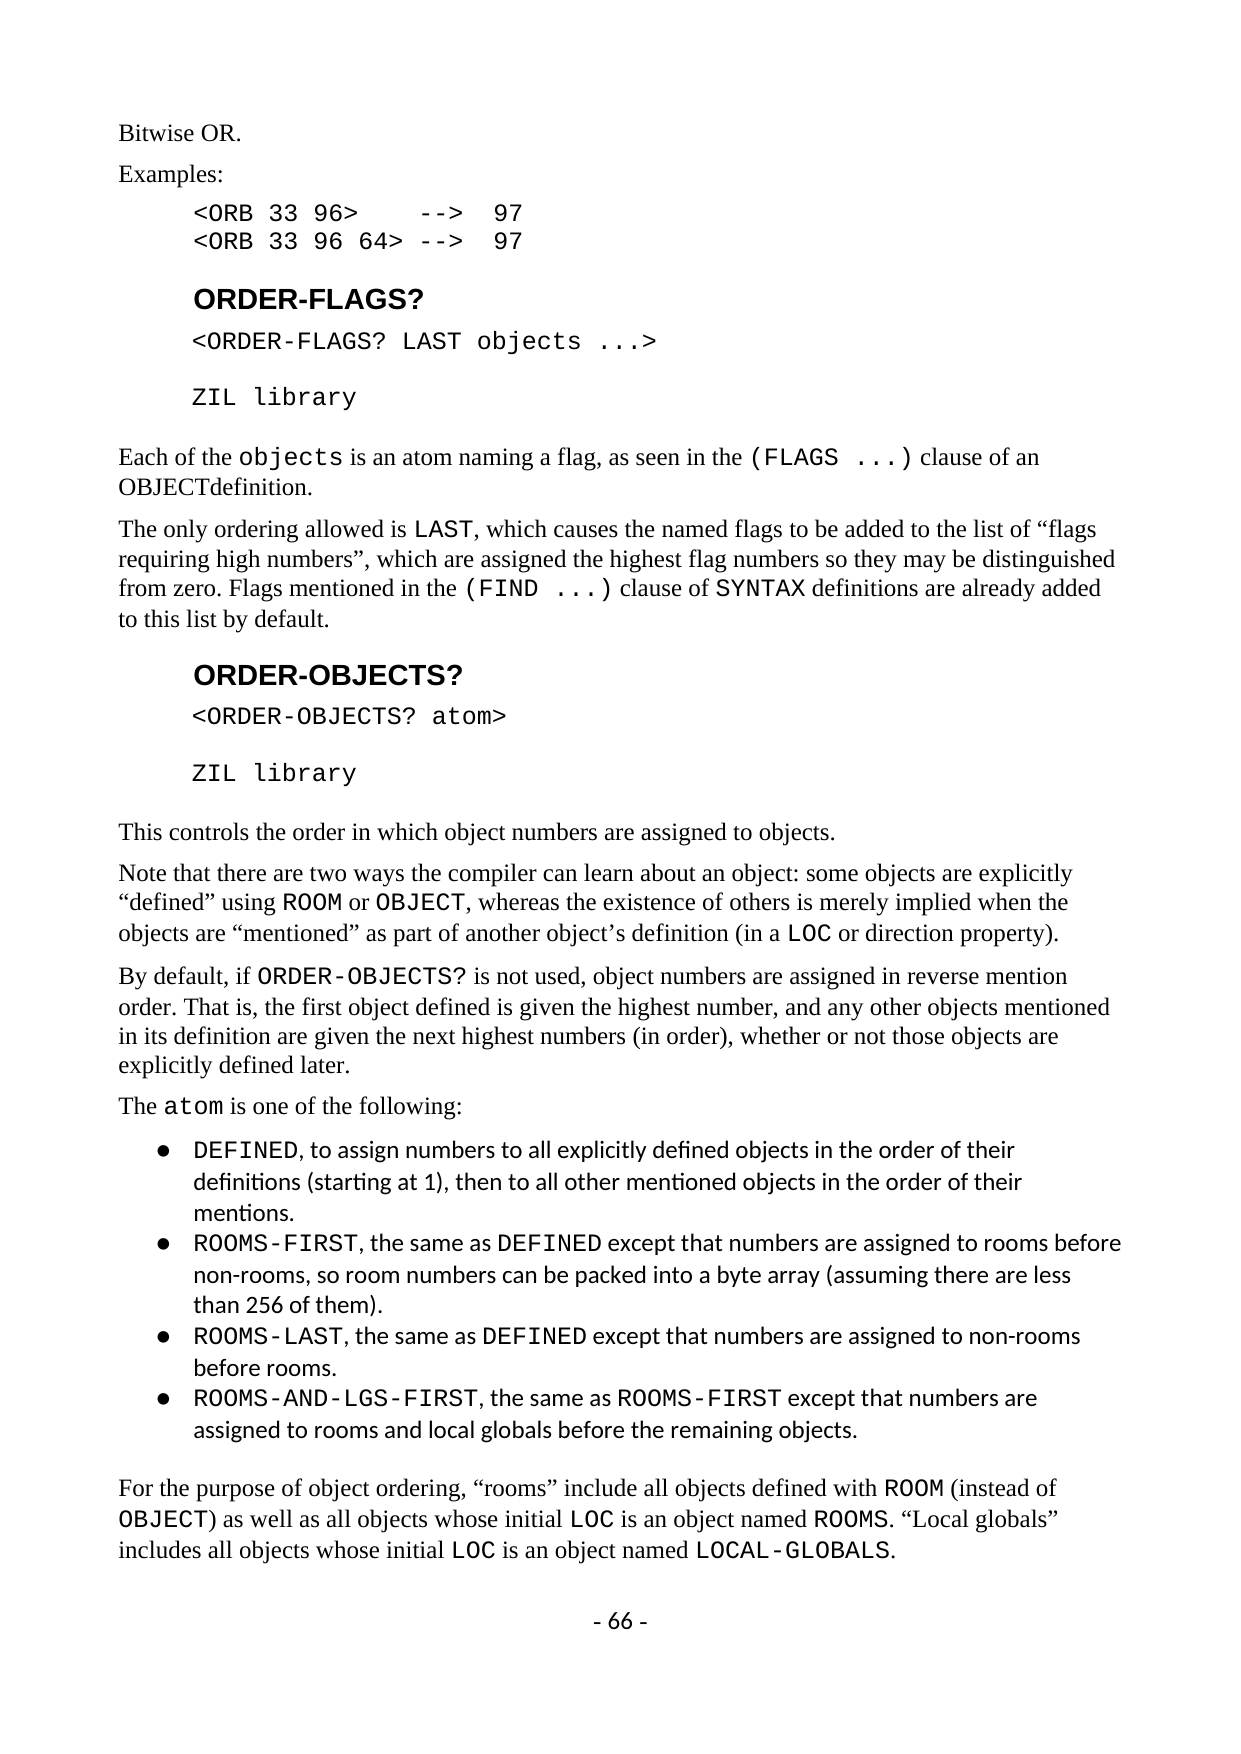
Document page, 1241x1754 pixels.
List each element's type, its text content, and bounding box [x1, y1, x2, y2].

list ROOMS-LAST, the same as DEFINED except that numbers are assigned to non-rooms before rooms. [156, 1320, 1122, 1382]
text The atom is one of the following: [118, 1091, 1122, 1122]
subtitle ORDER-OBJECTS? [118, 658, 1122, 691]
list ROOMS-FIRST, the same as DEFINED except that numbers are assigned to rooms before non-rooms, so room numbers can be packed into a byte array (assuming there are less than 256 of them). [156, 1227, 1122, 1320]
text Examples: [118, 159, 1122, 188]
text Each of the objects is an atom naming a flag, as seen in the (FLAGS ...) clause of an OBJECTdefinition. [118, 442, 1122, 501]
text The only ordering allowed is LAST, which causes the named flags to be added to the list of “flags requiring high numbers”, which are assigned the highest flag numbers so they may be distinguished from zero. Flags mentioned in the (FIND ...) clause of SYNTAX definitions are already added to this list by default. [118, 514, 1122, 633]
list DEFINED, to assign numbers to all explicitly defined objects in the order of their definitions (starting at 1), then to all other mentioned objects in the order of their mentions. [156, 1134, 1122, 1227]
text <ORDER-OBJECTS? atom> [192, 704, 1122, 732]
text ZIL library [192, 385, 1122, 413]
text <ORDER-FLAGS? LAST objects ...> [192, 328, 1122, 357]
text This controls the order in which object numbers are assigned to objects. [118, 817, 1122, 846]
text <ORB 33 96> --> 97 <ORB 33 96 64> --> 97 [118, 201, 1122, 257]
list ROOMS-AND-LGS-FIRST, the same as ROOMS-FIRST except that numbers are assigned to rooms and local globals before the remaining objects. [156, 1382, 1122, 1444]
text For the purpose of object ordering, “rooms” include all objects defined with ROOM (instead of OBJECT) as well as all objects whose initial LOC is an object named ROOMS. “Local globals” includes all objects whose initial LOC is an object named LOCAL-GLOBALS. [118, 1473, 1122, 1566]
subtitle ORDER-FLAGS? [118, 282, 1122, 316]
text Bitwise OR. [118, 118, 1122, 147]
text ZIL library [192, 761, 1122, 789]
text Note that there are two ways the compiler can learn about an object: some objects are explicitly “defined” using ROOM or OBJECT, whereas the existence of others is merely implied when the objects are “mentioned” as part of another object’s definition (in a LOC or direction property). [118, 858, 1122, 949]
text By default, if ORDER-OBJECTS? is not used, object numbers are assigned in reverse mention order. That is, the first object defined is given the highest number, and any other objects mentioned in its definition are given the next highest numbers (in order), whether or not those objects are explicitly defined later. [118, 961, 1122, 1078]
